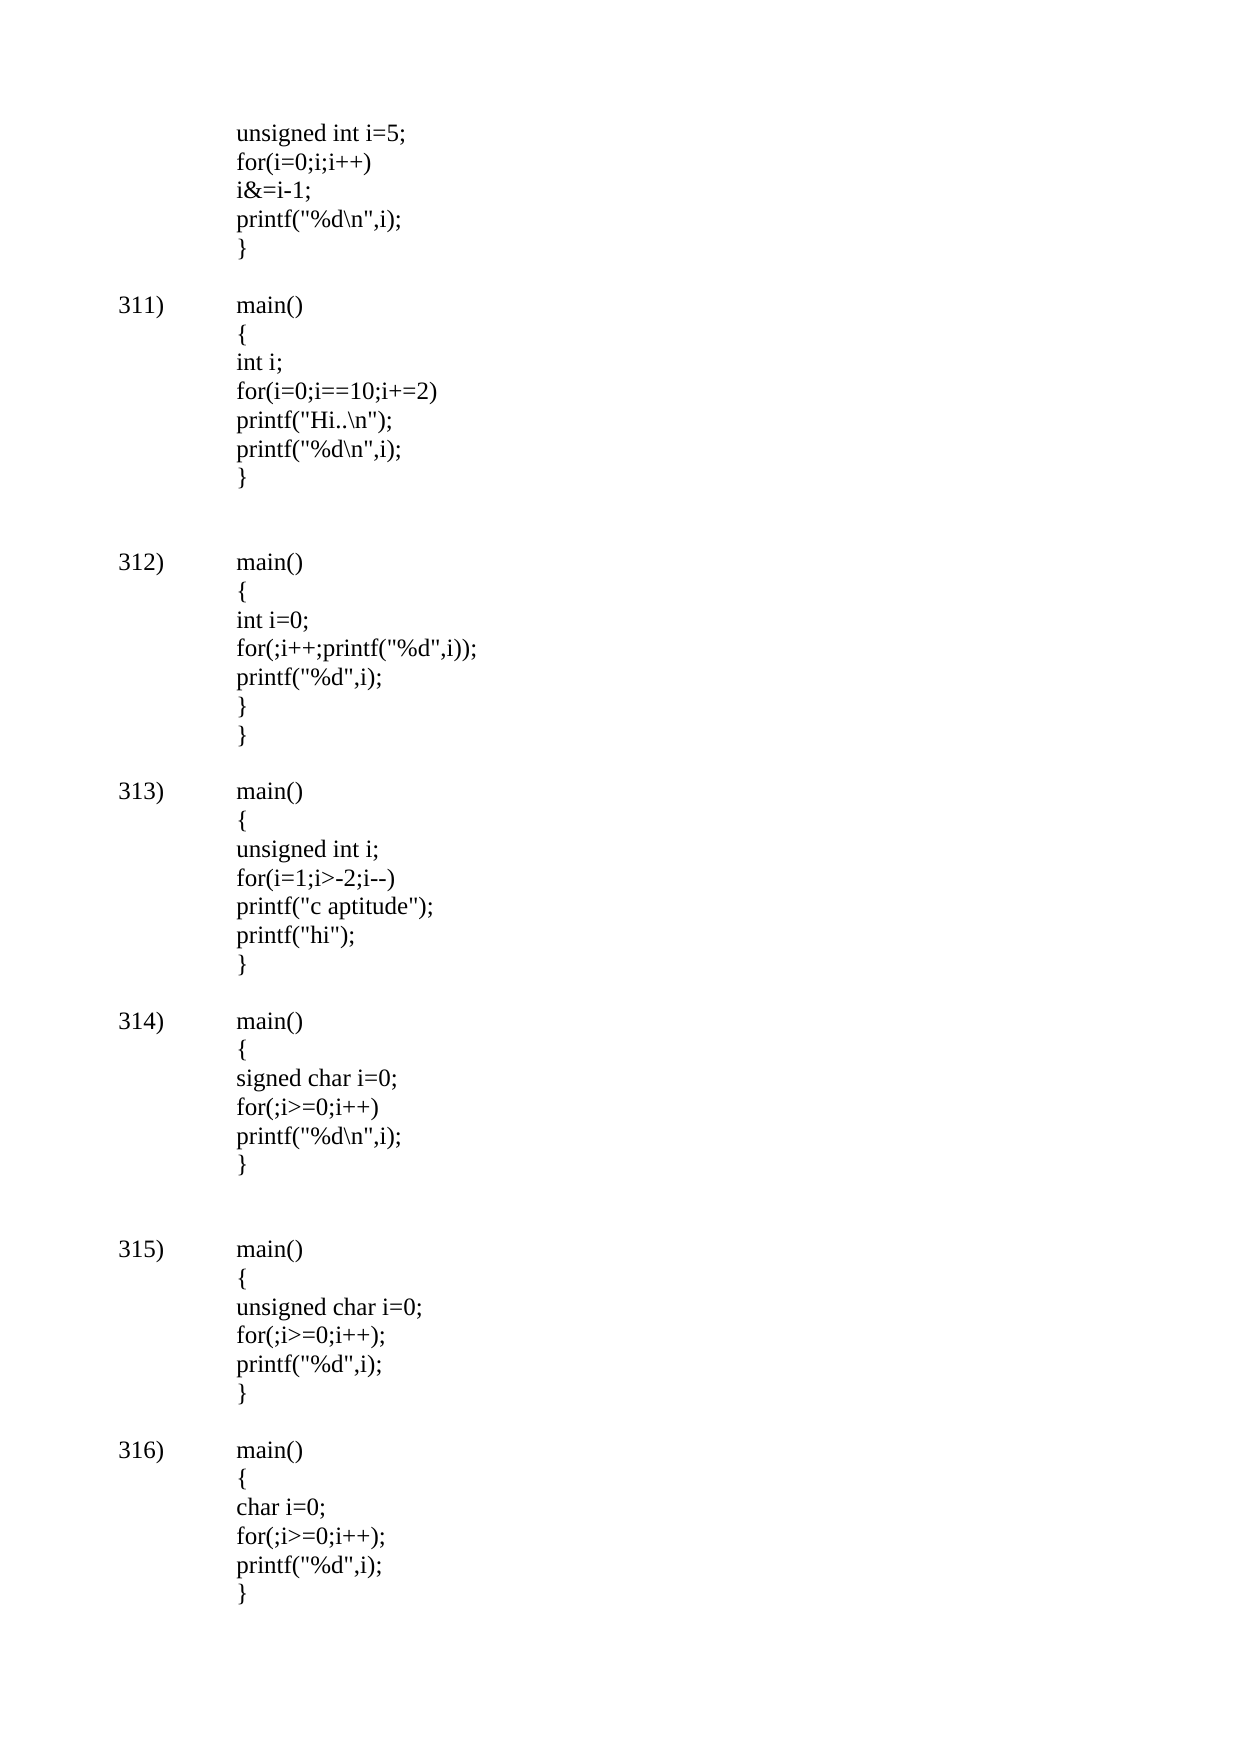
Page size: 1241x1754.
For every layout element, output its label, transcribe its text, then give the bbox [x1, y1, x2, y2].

text unsigned char i=0; [118, 1292, 1122, 1321]
text 315) main() [118, 1234, 1122, 1263]
text printf("%d",i); [118, 662, 1122, 691]
text } [118, 233, 1122, 262]
text 316) main() [118, 1435, 1122, 1463]
text signed char i=0; [118, 1063, 1122, 1092]
text 311) main() [118, 290, 1122, 319]
text { [118, 1263, 1122, 1292]
text } [118, 720, 1122, 748]
text { [118, 1463, 1122, 1492]
text for(;i++;printf("%d",i)); [118, 633, 1122, 662]
text char i=0; [118, 1492, 1122, 1521]
text printf("Hi..\n"); [118, 405, 1122, 434]
text { [118, 319, 1122, 347]
text printf("c aptitude"); [118, 891, 1122, 920]
text } [118, 1378, 1122, 1407]
text int i=0; [118, 605, 1122, 633]
text for(i=1;i>-2;i--) [118, 863, 1122, 891]
text i&=i-1; [118, 176, 1122, 204]
text } [118, 1578, 1122, 1607]
text { [118, 805, 1122, 834]
text { [118, 576, 1122, 605]
text for(i=0;i;i++) [118, 147, 1122, 176]
text { [118, 1034, 1122, 1063]
text 314) main() [118, 1006, 1122, 1034]
text for(;i>=0;i++); [118, 1521, 1122, 1550]
text } [118, 462, 1122, 491]
text for(;i>=0;i++); [118, 1321, 1122, 1349]
text unsigned int i=5; [118, 118, 1122, 147]
text } [118, 691, 1122, 720]
text int i; [118, 347, 1122, 376]
text printf("%d",i); [118, 1349, 1122, 1378]
text printf("%d\n",i); [118, 204, 1122, 233]
text 313) main() [118, 776, 1122, 805]
text printf("%d\n",i); [118, 434, 1122, 462]
text } [118, 949, 1122, 978]
text for(i=0;i==10;i+=2) [118, 376, 1122, 405]
text printf("hi"); [118, 920, 1122, 949]
text 312) main() [118, 547, 1122, 576]
text printf("%d\n",i); [118, 1121, 1122, 1149]
text for(;i>=0;i++) [118, 1092, 1122, 1121]
text unsigned int i; [118, 834, 1122, 863]
text } [118, 1149, 1122, 1178]
text printf("%d",i); [118, 1550, 1122, 1578]
